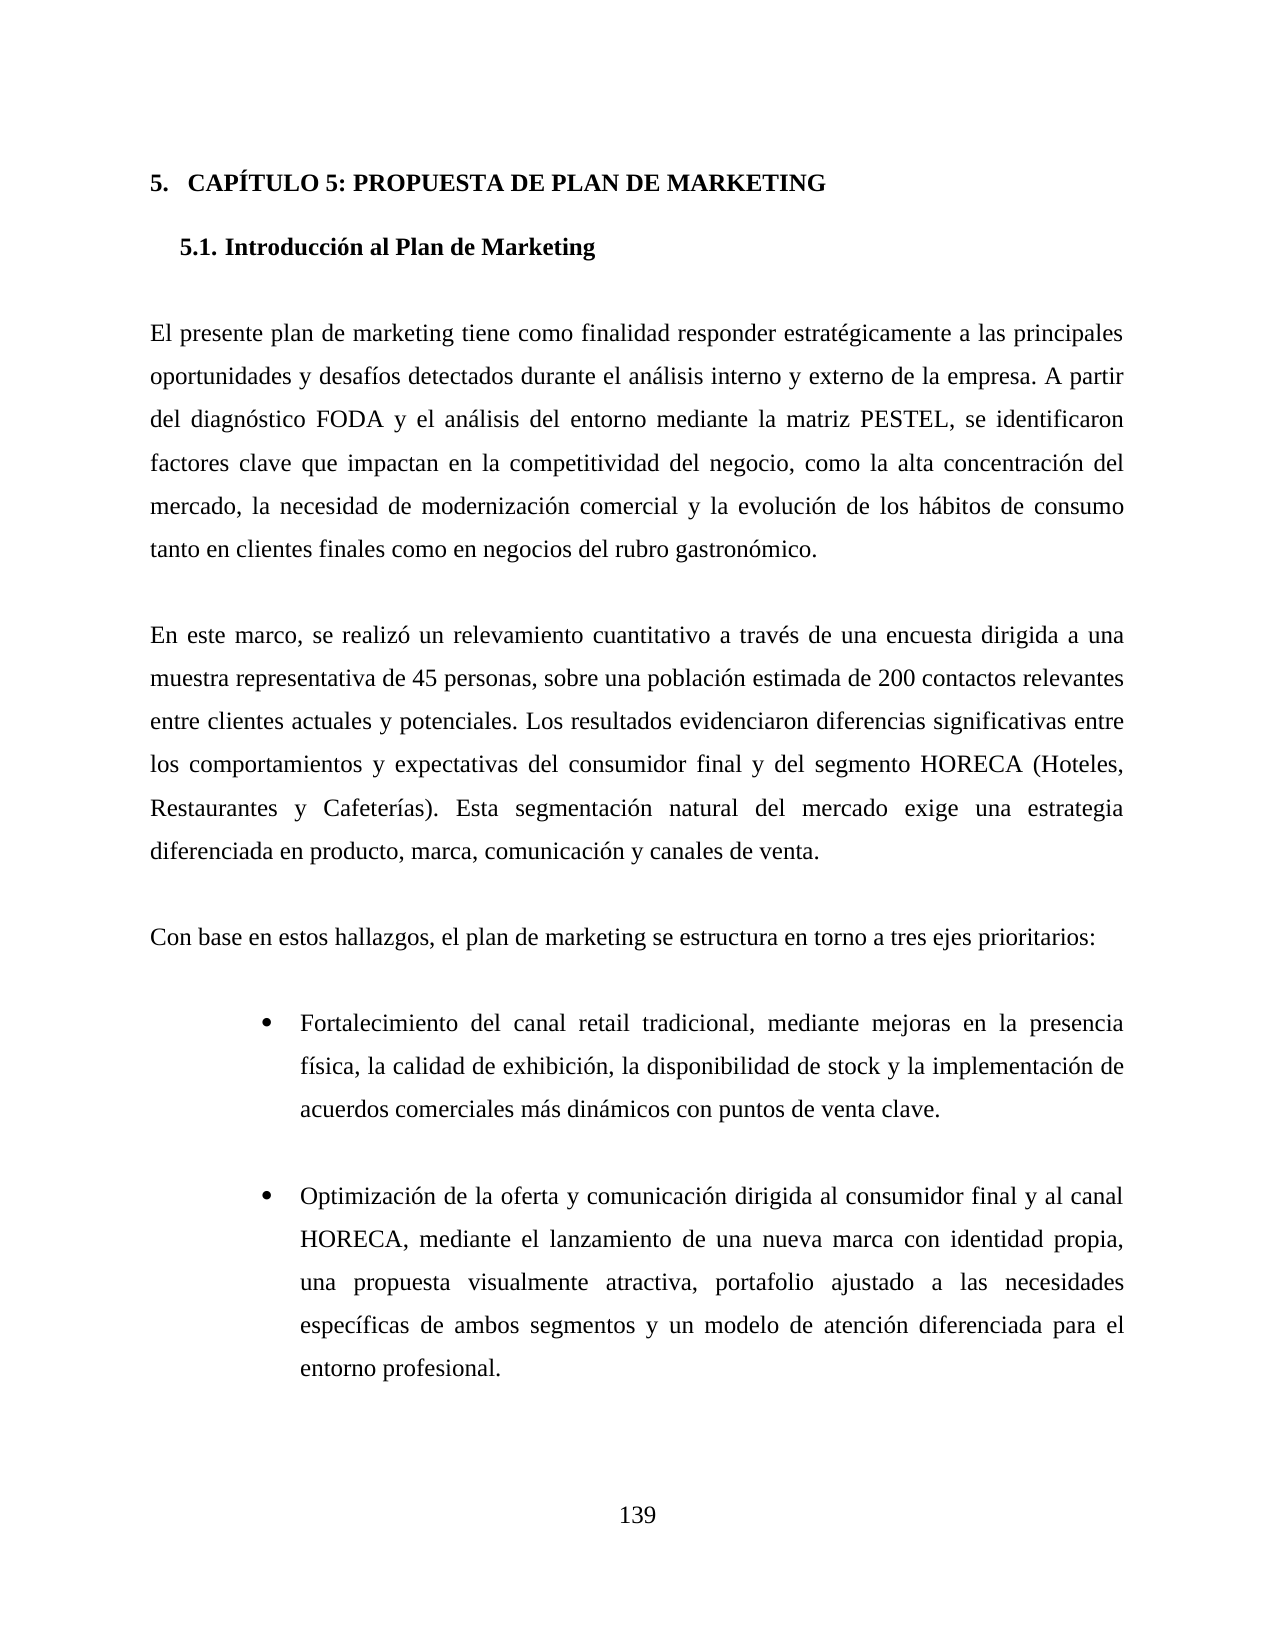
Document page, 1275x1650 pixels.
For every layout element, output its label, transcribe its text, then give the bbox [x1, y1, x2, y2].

list CAPÍTULO 5: PROPUESTA DE PLAN DE MARKETING [150, 168, 1125, 197]
text Con base en estos hallazgos, el plan de marketing se estructura en torno a tres ejes prioritarios: [150, 922, 1125, 951]
list Fortalecimiento del canal retail tradicional, mediante mejoras en la presencia física, la calidad de exhibición, la disponibilidad de stock y la implementación de acuerdos comerciales más dinámicos con puntos de venta clave. [262, 1008, 1125, 1123]
text En este marco, se realizó un relevamiento cuantitativo a través de una encuesta dirigida a una muestra representativa de 45 personas, sobre una población estimada de 200 contactos relevantes entre clientes actuales y potenciales. Los resultados evidenciaron diferencias significativas entre los comportamientos y expectativas del consumidor final y del segmento HORECA (Hoteles, Restaurantes y Cafeterías). Esta segmentación natural del mercado exige una estrategia diferenciada en producto, marca, comunicación y canales de venta. [150, 620, 1125, 864]
list Optimización de la oferta y comunicación dirigida al consumidor final y al canal HORECA, mediante el lanzamiento de una nueva marca con identidad propia, una propuesta visualmente atractiva, portafolio ajustado a las necesidades específicas de ambos segmentos y un modelo de atención diferenciada para el entorno profesional. [262, 1181, 1125, 1382]
text El presente plan de marketing tiene como finalidad responder estratégicamente a las principales oportunidades y desafíos detectados durante el análisis interno y externo de la empresa. A partir del diagnóstico FODA y el análisis del entorno mediante la matriz PESTEL, se identificaron factores clave que impactan en la competitividad del negocio, como la alta concentración del mercado, la necesidad de modernización comercial y la evolución de los hábitos de consumo tanto en clientes finales como en negocios del rubro gastronómico. [150, 318, 1125, 563]
list Introducción al Plan de Marketing [179, 232, 1125, 261]
